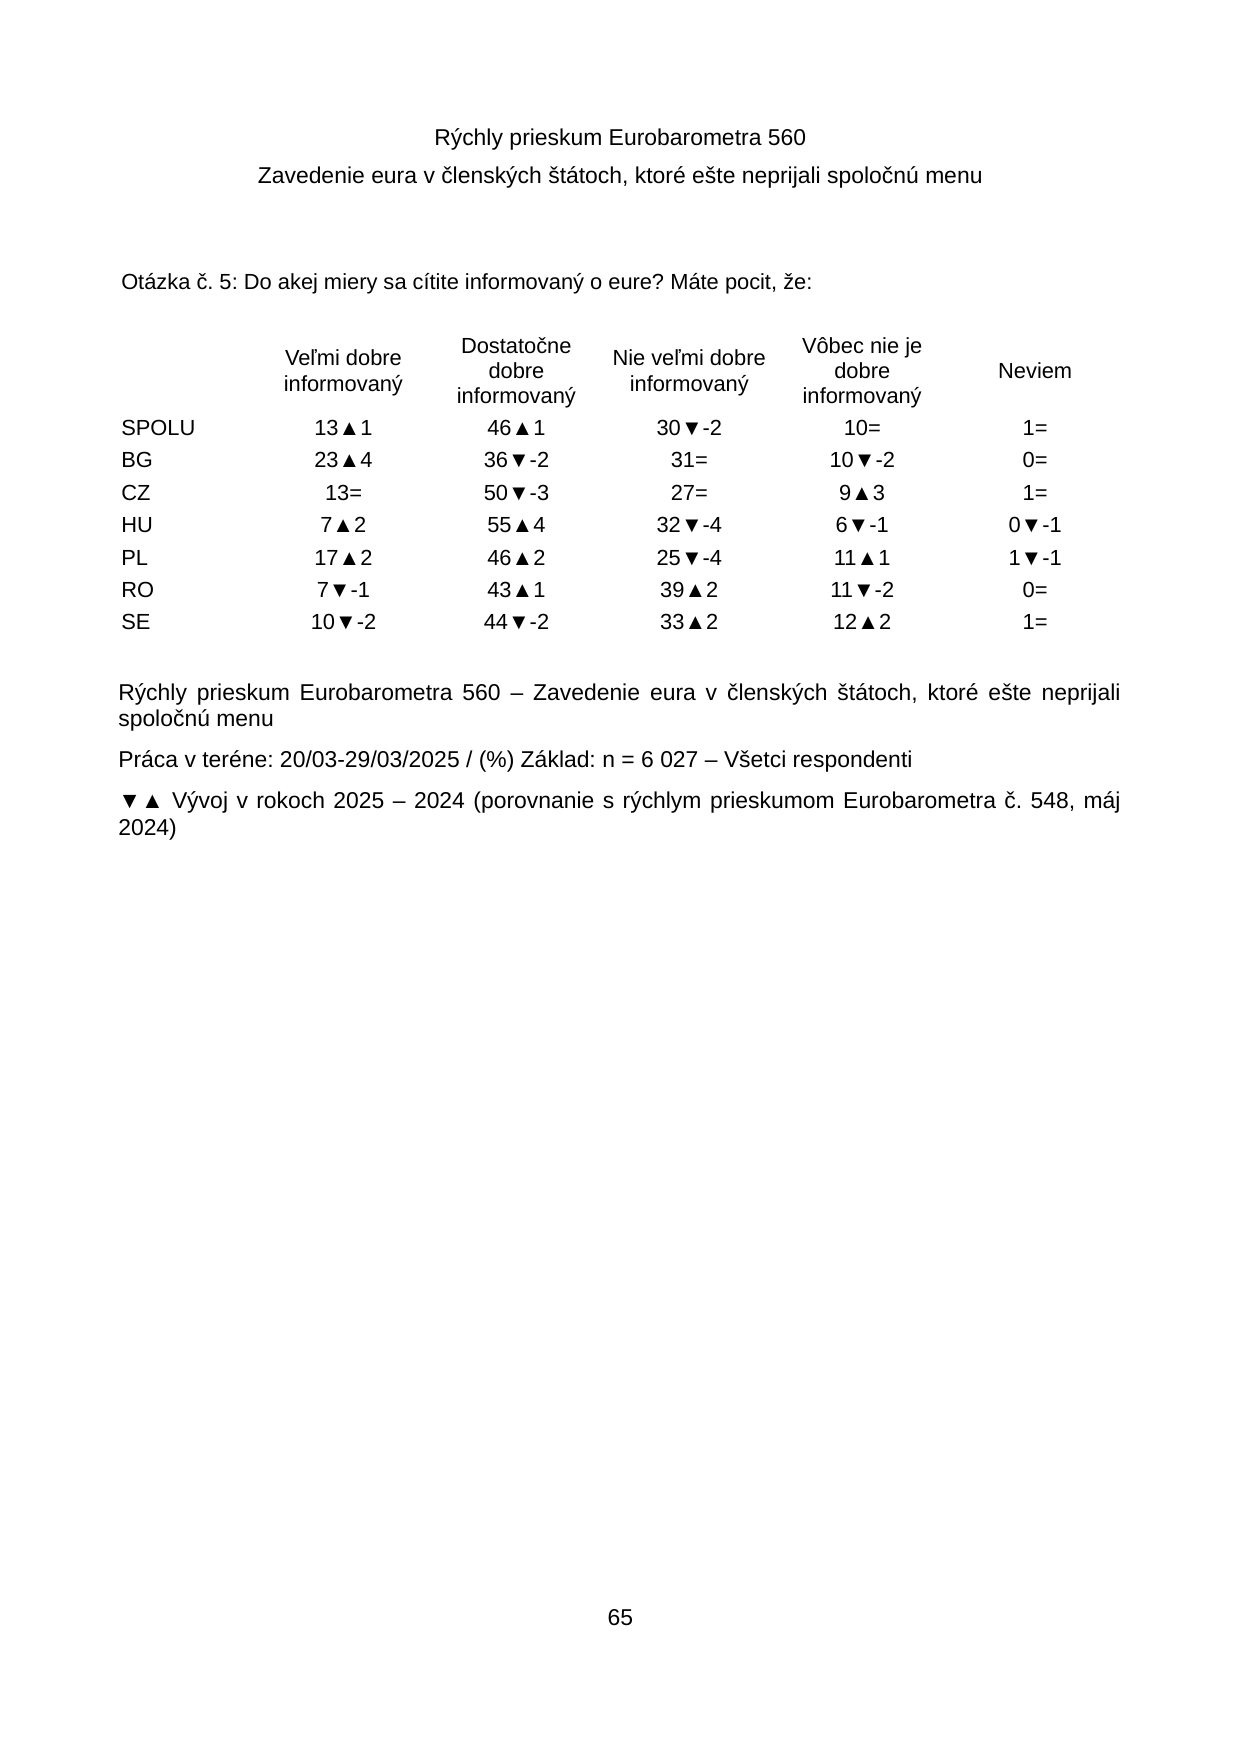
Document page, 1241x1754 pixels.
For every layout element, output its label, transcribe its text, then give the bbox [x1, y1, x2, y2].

table_cell Neviem [949, 330, 1121, 411]
table_cell 46▲2 [430, 541, 603, 573]
table_cell 10= [776, 411, 948, 444]
table_cell 11▲1 [776, 541, 948, 573]
table_cell 17▲2 [257, 541, 430, 573]
table_cell 46▲1 [430, 411, 603, 444]
table_cell RO [118, 573, 257, 606]
table_cell [949, 298, 1121, 330]
table_cell 31= [603, 444, 776, 476]
table_cell 7▼-1 [257, 573, 430, 606]
table_cell Vôbec nie je dobre informovaný [776, 330, 948, 411]
table_header Otázka č. 5: Do akej miery sa cítite informovaný o eure? Máte pocit, že: [118, 265, 1121, 297]
text ▼▲ Vývoj v rokoch 2025 – 2024 (porovnanie s rýchlym prieskumom Eurobarometra č. 548, máj 2024) [118, 787, 1122, 840]
table_cell 0▼-1 [949, 509, 1121, 541]
table_cell [118, 330, 257, 411]
table_cell Veľmi dobre informovaný [257, 330, 430, 411]
table_cell Dostatočne dobre informovaný [430, 330, 603, 411]
table_cell 1= [949, 411, 1121, 444]
table_cell 25▼-4 [603, 541, 776, 573]
table_cell SE [118, 606, 257, 638]
table_cell 36▼-2 [430, 444, 603, 476]
table_cell 13▲1 [257, 411, 430, 444]
table_cell [257, 298, 430, 330]
table_cell 0= [949, 444, 1121, 476]
table_cell [603, 298, 776, 330]
table_cell 30▼-2 [603, 411, 776, 444]
table_cell 1= [949, 476, 1121, 508]
table_cell SPOLU [118, 411, 257, 444]
text Práca v teréne: 20/03-29/03/2025 / (%) Základ: n = 6 027 – Všetci respondenti [118, 746, 1122, 773]
table_cell 11▼-2 [776, 573, 948, 606]
table_cell 1▼-1 [949, 541, 1121, 573]
table_cell [118, 298, 257, 330]
table_cell 1= [949, 606, 1121, 638]
table_cell 32▼-4 [603, 509, 776, 541]
table_cell 55▲4 [430, 509, 603, 541]
table_cell 10▼-2 [776, 444, 948, 476]
table_cell 27= [603, 476, 776, 508]
table_cell 43▲1 [430, 573, 603, 606]
table_cell 50▼-3 [430, 476, 603, 508]
table_cell 33▲2 [603, 606, 776, 638]
table_cell CZ [118, 476, 257, 508]
table_cell [776, 298, 948, 330]
table_cell 44▼-2 [430, 606, 603, 638]
table_cell PL [118, 541, 257, 573]
table_cell 13= [257, 476, 430, 508]
table_cell 12▲2 [776, 606, 948, 638]
table_cell 7▲2 [257, 509, 430, 541]
table_cell 39▲2 [603, 573, 776, 606]
table_cell BG [118, 444, 257, 476]
table_cell 9▲3 [776, 476, 948, 508]
table_cell 23▲4 [257, 444, 430, 476]
table_cell 0= [949, 573, 1121, 606]
table_cell HU [118, 509, 257, 541]
table_cell 6▼-1 [776, 509, 948, 541]
table_cell Nie veľmi dobre informovaný [603, 330, 776, 411]
text Rýchly prieskum Eurobarometra 560 – Zavedenie eura v členských štátoch, ktoré ešte neprijali spoločnú menu [118, 679, 1122, 732]
table_cell 10▼-2 [257, 606, 430, 638]
table_cell [430, 298, 603, 330]
